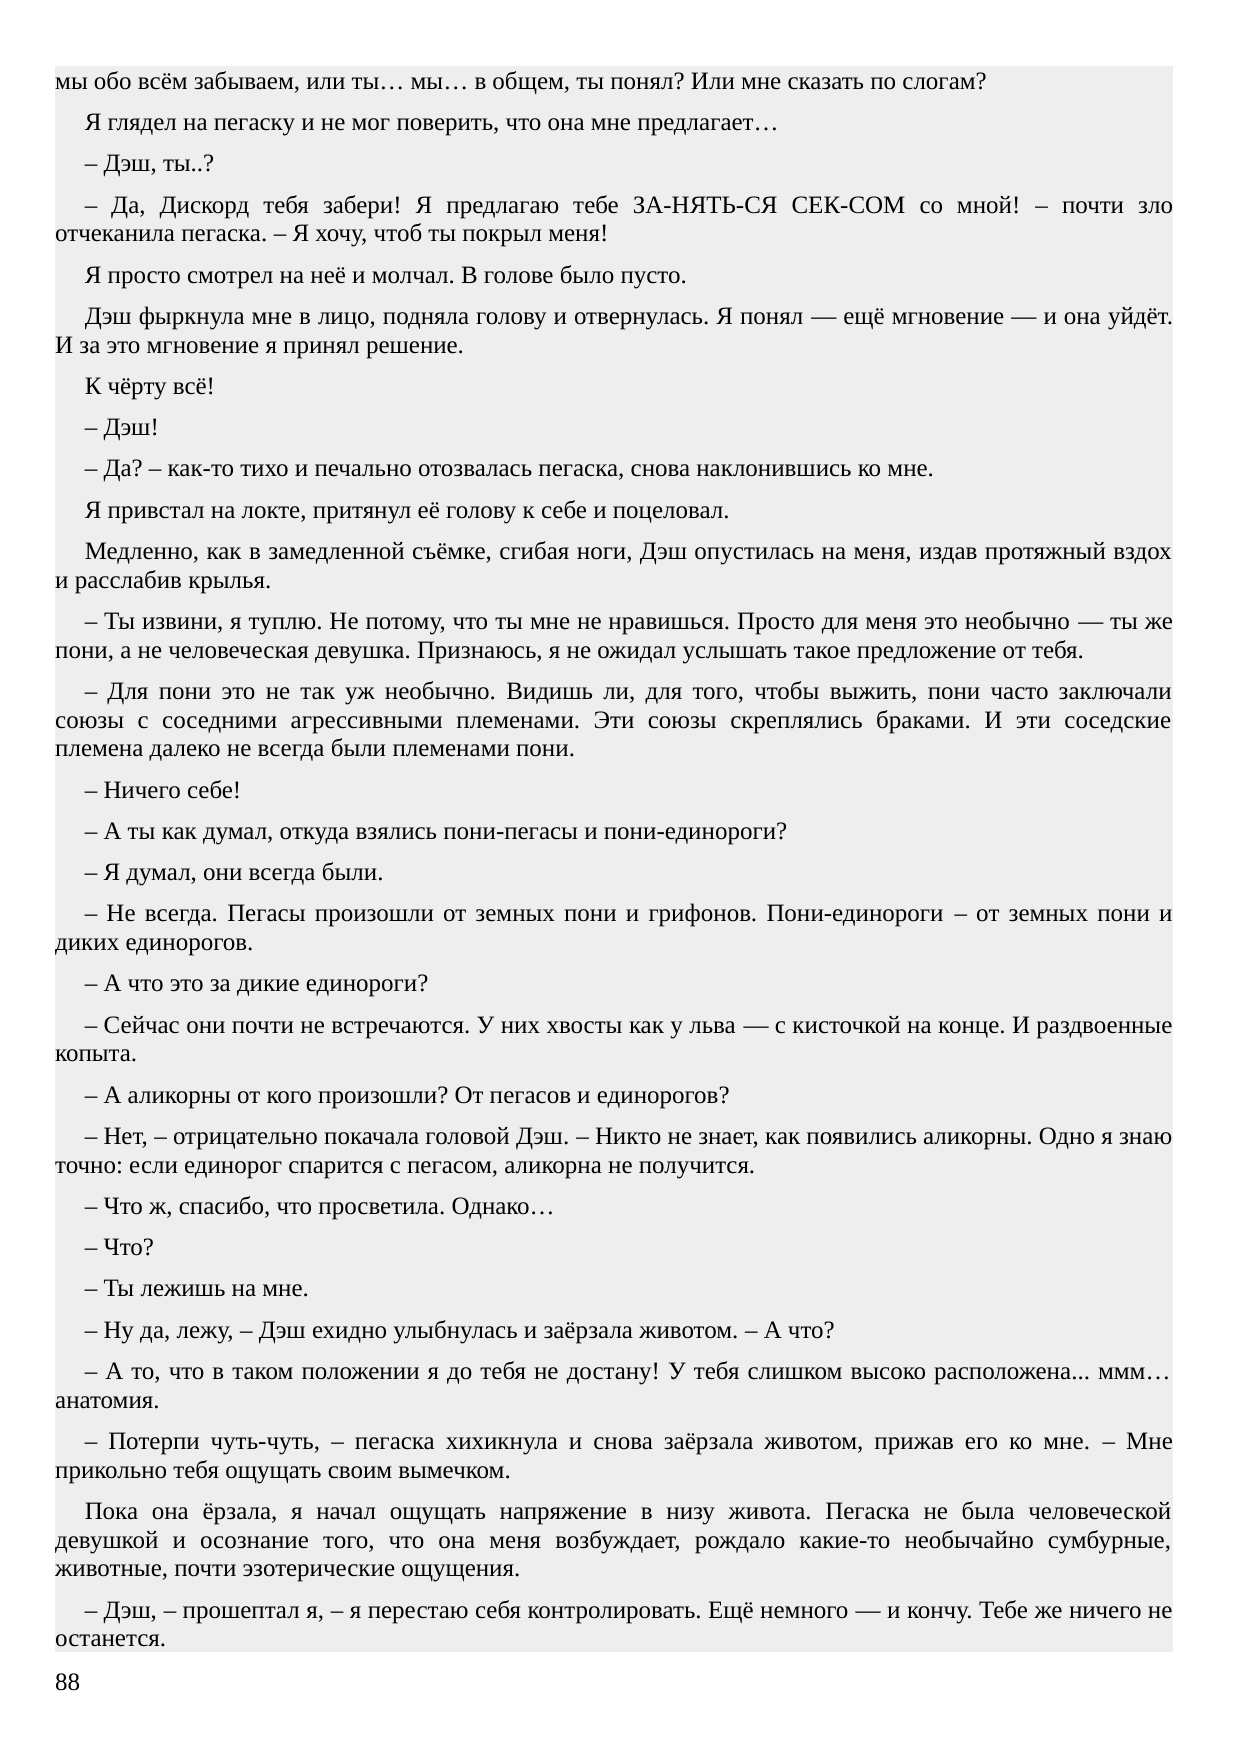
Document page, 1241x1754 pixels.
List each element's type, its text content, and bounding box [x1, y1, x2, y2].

text Я глядел на пегаску и не мог поверить, что она мне предлагает… [55, 107, 1173, 136]
text – А что это за дикие единороги? [55, 968, 1173, 997]
text – Для пони это не так уж необычно. Видишь ли, для того, чтобы выжить, пони часто заключали союзы с соседними агрессивными племенами. Эти союзы скреплялись браками. И эти соседские племена далеко не всегда были племенами пони. [55, 676, 1173, 762]
text Я просто смотрел на неё и молчал. В голове было пусто. [55, 260, 1173, 288]
text – Да, Дискорд тебя забери! Я предлагаю тебе ЗА-НЯТЬ-СЯ СЕК-СОМ со мной! – почти зло отчеканила пегаска. – Я хочу, чтоб ты покрыл меня! [55, 190, 1173, 247]
text Дэш фыркнула мне в лицо, подняла голову и отвернулась. Я понял — ещё мгновение — и она уйдёт. И за это мгновение я принял решение. [55, 301, 1173, 358]
text – Дэш! [55, 412, 1173, 441]
text – А аликорны от кого произошли? От пегасов и единорогов? [55, 1080, 1173, 1108]
text – Ничего себе! [55, 775, 1173, 803]
text – Ты лежишь на мне. [55, 1273, 1173, 1302]
text – А ты как думал, откуда взялись пони-пегасы и пони-единороги? [55, 816, 1173, 845]
text – Ты извини, я туплю. Не потому, что ты мне не нравишься. Просто для меня это необычно — ты же пони, а не человеческая девушка. Признаюсь, я не ожидал услышать такое предложение от тебя. [55, 606, 1173, 663]
text – Не всегда. Пегасы произошли от земных пони и грифонов. Пони-единороги – от земных пони и диких единорогов. [55, 898, 1173, 956]
text – Нет, – отрицательно покачала головой Дэш. – Никто не знает, как появились аликорны. Одно я знаю точно: если единорог спарится с пегасом, аликорна не получится. [55, 1121, 1173, 1178]
text – Дэш, – прошептал я, – я перестаю себя контролировать. Ещё немного — и кончу. Тебе же ничего не останется. [55, 1595, 1173, 1652]
text – Потерпи чуть-чуть, – пегаска хихикнула и снова заёрзала животом, прижав его ко мне. – Мне прикольно тебя ощущать своим вымечком. [55, 1426, 1173, 1483]
text – А то, что в таком положении я до тебя не достану! У тебя слишком высоко расположена... ммм… анатомия. [55, 1356, 1173, 1413]
text – Да? – как-то тихо и печально отозвалась пегаска, снова наклонившись ко мне. [55, 453, 1173, 482]
text – Я думал, они всегда были. [55, 857, 1173, 886]
text Пока она ёрзала, я начал ощущать напряжение в низу живота. Пегаска не была человеческой девушкой и осознание того, что она меня возбуждает, рождало какие-то необычайно сумбурные, животные, почти эзотерические ощущения. [55, 1496, 1173, 1582]
text – Дэш, ты..? [55, 148, 1173, 177]
text мы обо всём забываем, или ты… мы… в общем, ты понял? Или мне сказать по слогам? [55, 66, 1173, 95]
text – Сейчас они почти не встречаются. У них хвосты как у льва — с кисточкой на конце. И раздвоенные копыта. [55, 1010, 1173, 1067]
text – Что ж, спасибо, что просветила. Однако… [55, 1191, 1173, 1220]
text – Ну да, лежу, – Дэш ехидно улыбнулась и заёрзала животом. – А что? [55, 1315, 1173, 1343]
text – Что? [55, 1232, 1173, 1261]
text Медленно, как в замедленной съёмке, сгибая ноги, Дэш опустилась на меня, издав протяжный вздох и расслабив крылья. [55, 536, 1173, 593]
text Я привстал на локте, притянул её голову к себе и поцеловал. [55, 495, 1173, 523]
text К чёрту всё! [55, 371, 1173, 400]
